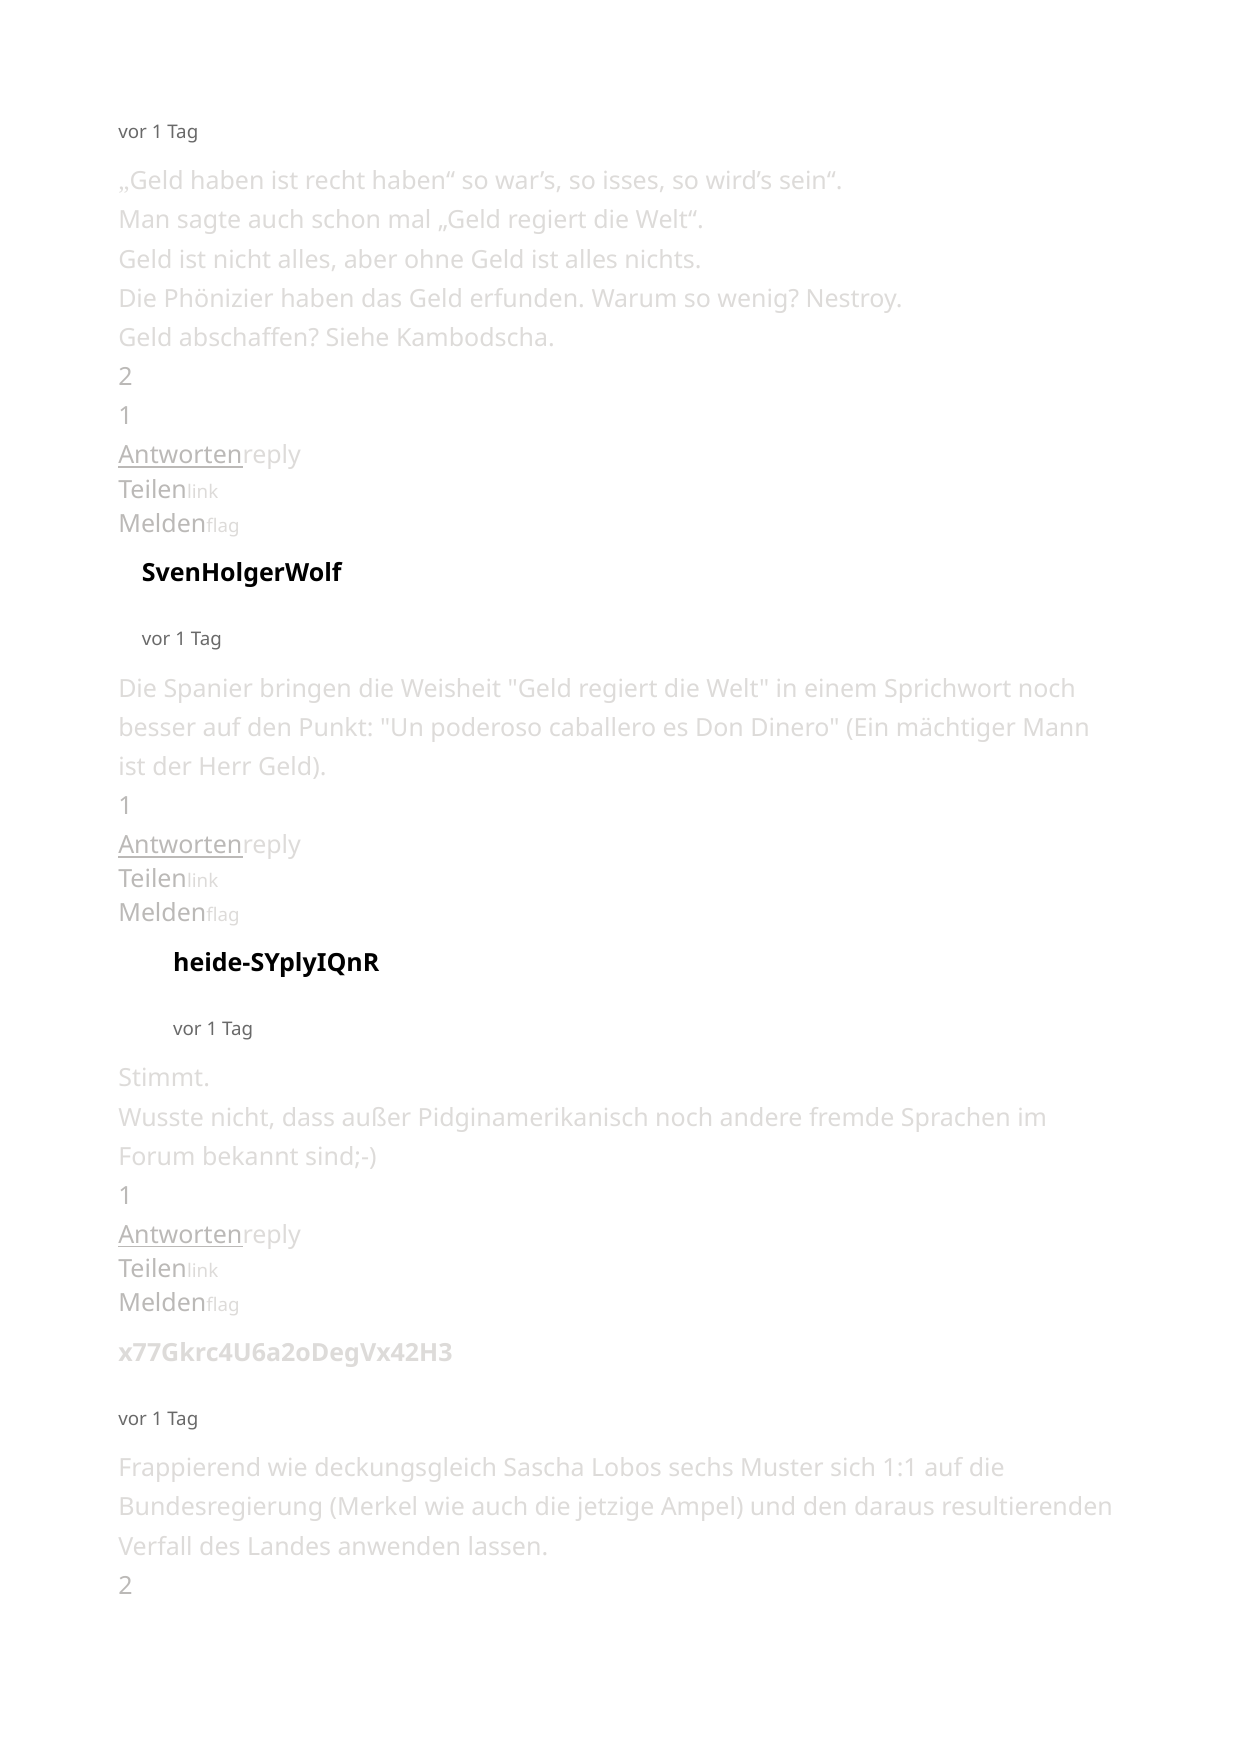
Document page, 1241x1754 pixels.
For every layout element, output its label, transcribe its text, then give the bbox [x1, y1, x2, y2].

text SvenHolgerWolf [142, 555, 1114, 589]
text vor 1 Tag [118, 1405, 1117, 1431]
text Meldenflag [118, 505, 1122, 539]
text 1 [118, 1178, 1122, 1212]
text 2 [118, 359, 1122, 393]
text x77Gkrc4U6a2oDegVx42H3 [118, 1334, 1114, 1369]
text Antwortenreply [118, 1217, 1122, 1251]
text 1 [118, 788, 1122, 822]
text Antwortenreply [118, 827, 1122, 861]
text Antwortenreply [118, 437, 1122, 471]
text „Geld haben ist recht haben“ so war’s, so isses, so wird’s sein“. Man sagte auch schon mal „Geld regiert die Welt“. Geld ist nicht alles, aber ohne Geld ist alles nichts. Die Phönizier haben das Geld erfunden. Warum so wenig? Nestroy. Geld abschaffen? Siehe Kambodscha. [118, 163, 1122, 354]
text heide-SYplyIQnR [173, 945, 1114, 979]
text vor 1 Tag [118, 118, 1117, 144]
text Die Spanier bringen die Weisheit "Geld regiert die Welt" in einem Sprichwort noch besser auf den Punkt: "Un poderoso caballero es Don Dinero" (Ein mächtiger Mann ist der Herr Geld). [118, 670, 1122, 783]
text Teilenlink [118, 471, 1122, 505]
text vor 1 Tag [173, 1015, 1117, 1041]
text 1 [118, 398, 1122, 432]
text Stimmt. Wusste nicht, dass außer Pidginamerikanisch noch andere fremde Sprachen im Forum bekannt sind;-) [118, 1060, 1122, 1172]
text Frappierend wie deckungsgleich Sascha Lobos sechs Muster sich 1:1 auf die Bundesregierung (Merkel wie auch die jetzige Ampel) und den daraus resultierenden Verfall des Landes anwenden lassen. [118, 1450, 1122, 1562]
text Meldenflag [118, 1285, 1122, 1319]
text 2 [118, 1567, 1122, 1601]
text Teilenlink [118, 1251, 1122, 1285]
text vor 1 Tag [142, 625, 1117, 651]
text Teilenlink [118, 861, 1122, 895]
text Meldenflag [118, 895, 1122, 929]
